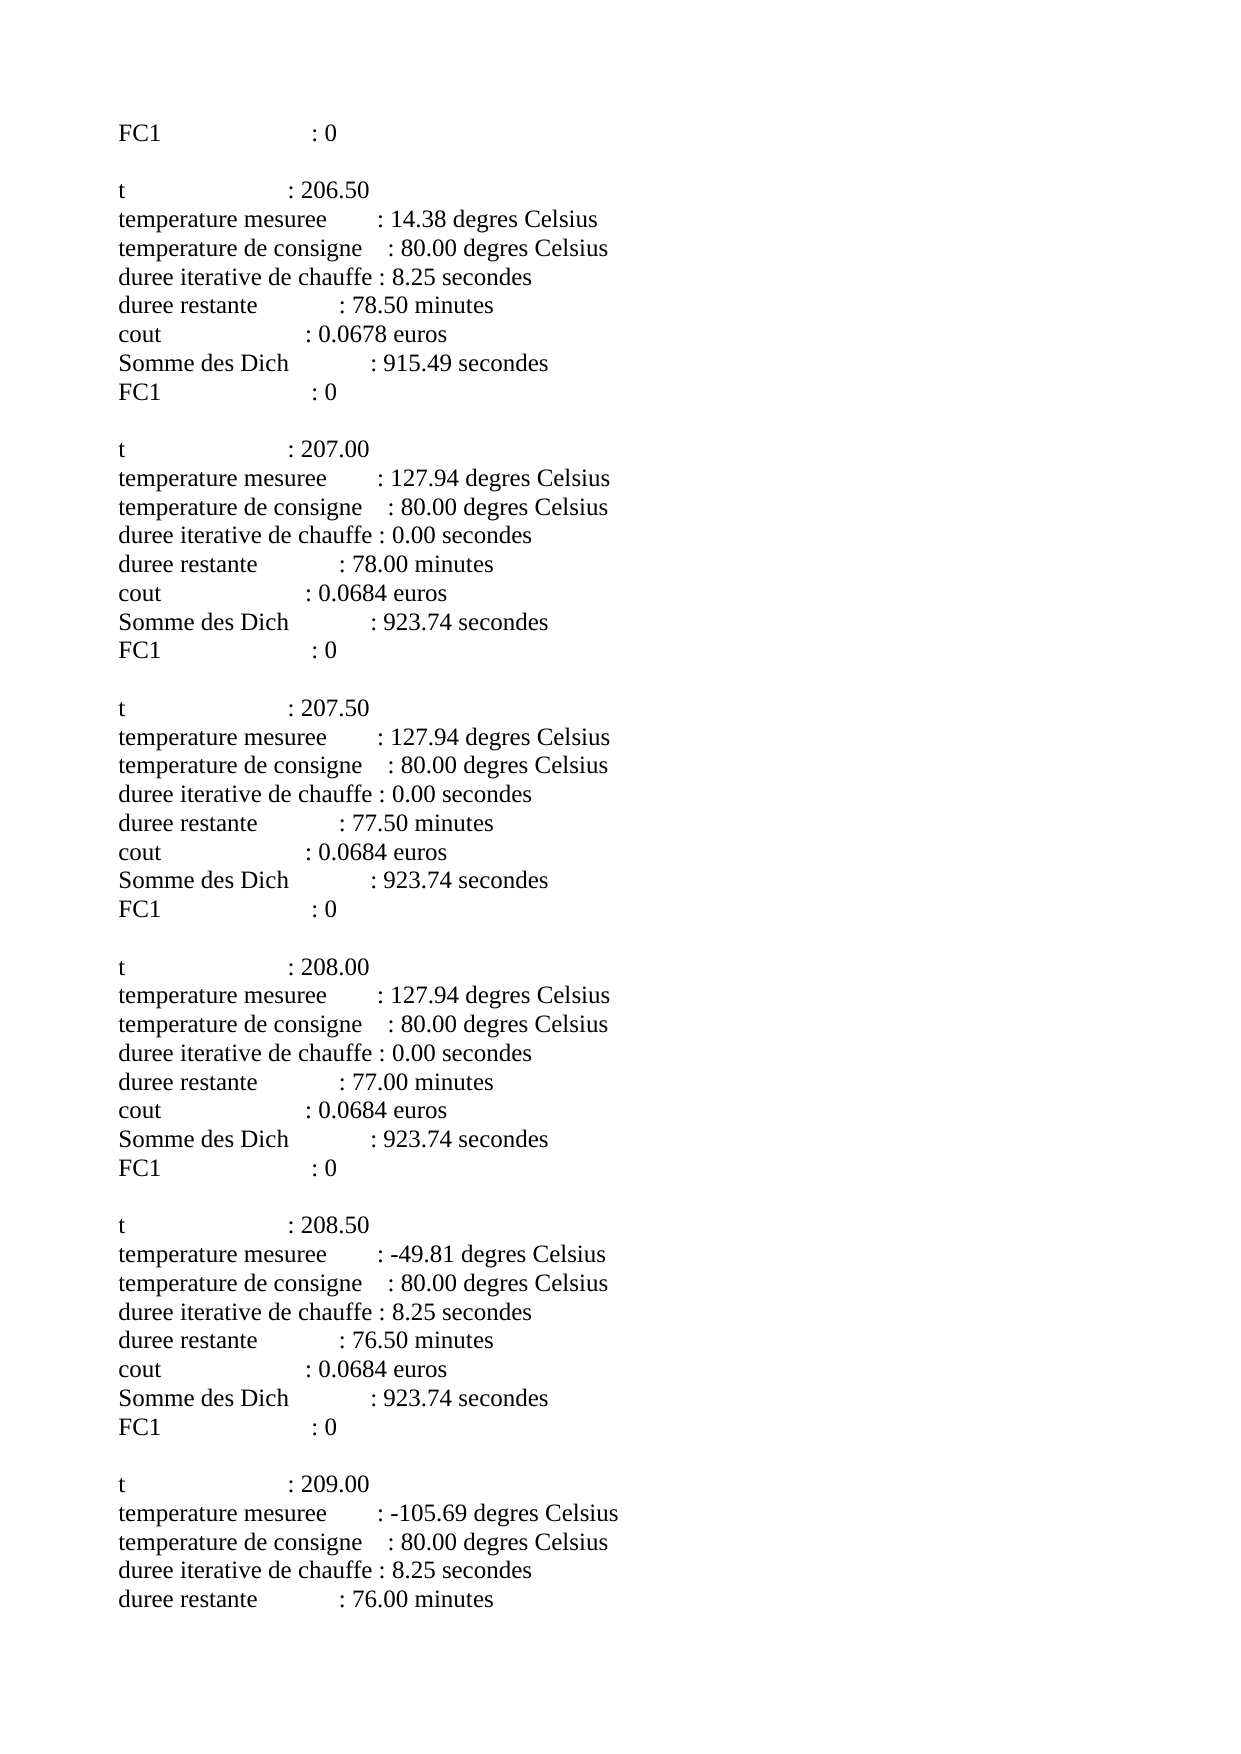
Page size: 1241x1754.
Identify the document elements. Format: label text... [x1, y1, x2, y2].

text temperature de consigne : 80.00 degres Celsius [118, 1009, 1122, 1038]
text cout : 0.0684 euros [118, 578, 1122, 607]
text temperature mesuree : 14.38 degres Celsius [118, 204, 1122, 233]
text FC1 : 0 [118, 118, 1122, 147]
text duree iterative de chauffe : 8.25 secondes [118, 1556, 1122, 1584]
text temperature mesuree : 127.94 degres Celsius [118, 981, 1122, 1009]
text t : 208.00 [118, 952, 1122, 981]
text duree restante : 78.00 minutes [118, 549, 1122, 578]
text cout : 0.0684 euros [118, 1096, 1122, 1124]
text temperature de consigne : 80.00 degres Celsius [118, 233, 1122, 262]
text t : 207.00 [118, 434, 1122, 463]
text cout : 0.0684 euros [118, 1354, 1122, 1383]
text t : 207.50 [118, 693, 1122, 722]
text temperature de consigne : 80.00 degres Celsius [118, 1268, 1122, 1297]
text duree iterative de chauffe : 8.25 secondes [118, 1297, 1122, 1326]
text Somme des Dich : 923.74 secondes [118, 607, 1122, 636]
text Somme des Dich : 923.74 secondes [118, 1124, 1122, 1153]
text duree iterative de chauffe : 0.00 secondes [118, 521, 1122, 549]
text FC1 : 0 [118, 1412, 1122, 1441]
text temperature mesuree : -105.69 degres Celsius [118, 1498, 1122, 1527]
text FC1 : 0 [118, 1153, 1122, 1182]
text Somme des Dich : 923.74 secondes [118, 1383, 1122, 1412]
text t : 206.50 [118, 176, 1122, 204]
text t : 209.00 [118, 1469, 1122, 1498]
text cout : 0.0678 euros [118, 319, 1122, 348]
text FC1 : 0 [118, 894, 1122, 923]
text temperature mesuree : 127.94 degres Celsius [118, 463, 1122, 492]
text t : 208.50 [118, 1211, 1122, 1239]
text FC1 : 0 [118, 636, 1122, 664]
text duree restante : 78.50 minutes [118, 291, 1122, 319]
text duree iterative de chauffe : 8.25 secondes [118, 262, 1122, 291]
text duree iterative de chauffe : 0.00 secondes [118, 779, 1122, 808]
text duree restante : 77.50 minutes [118, 808, 1122, 837]
text temperature de consigne : 80.00 degres Celsius [118, 751, 1122, 779]
text cout : 0.0684 euros [118, 837, 1122, 866]
text FC1 : 0 [118, 377, 1122, 406]
text temperature de consigne : 80.00 degres Celsius [118, 1527, 1122, 1556]
text Somme des Dich : 923.74 secondes [118, 866, 1122, 894]
text duree restante : 77.00 minutes [118, 1067, 1122, 1096]
text temperature de consigne : 80.00 degres Celsius [118, 492, 1122, 521]
text duree iterative de chauffe : 0.00 secondes [118, 1038, 1122, 1067]
text temperature mesuree : 127.94 degres Celsius [118, 722, 1122, 751]
text Somme des Dich : 915.49 secondes [118, 348, 1122, 377]
text temperature mesuree : -49.81 degres Celsius [118, 1239, 1122, 1268]
text duree restante : 76.00 minutes [118, 1584, 1122, 1613]
text duree restante : 76.50 minutes [118, 1326, 1122, 1354]
